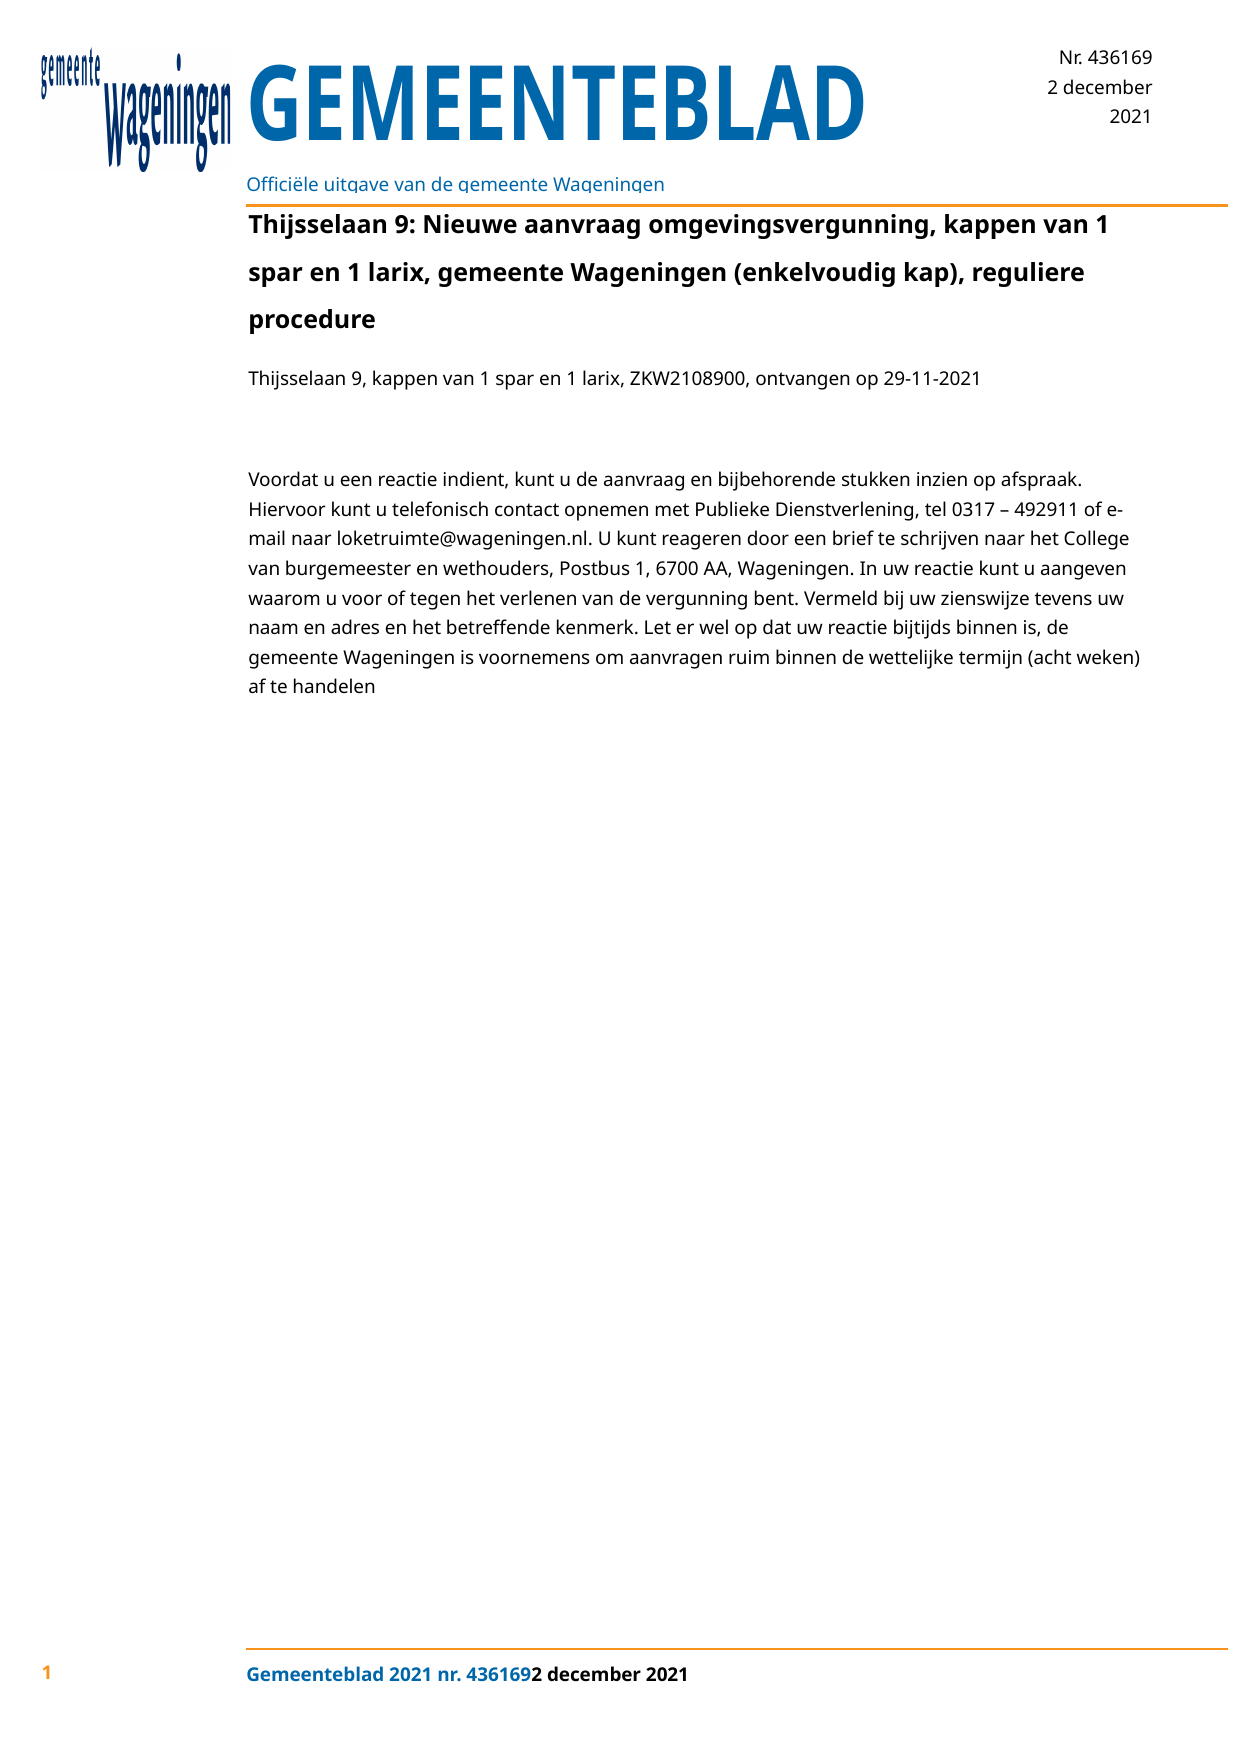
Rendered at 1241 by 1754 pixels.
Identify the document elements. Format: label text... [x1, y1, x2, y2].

picture [41, 47, 231, 172]
text Voordat u een reactie indient, kunt u de aanvraag en bijbehorende stukken inzien op afspraak. Hiervoor kunt u telefonisch contact opnemen met Publieke Dienstverlening, tel 0317 – 492911 of e-mail naar loketruimte@wageningen.nl. U kunt reageren door een brief te schrijven naar het College van burgemeester en wethouders, Postbus 1, 6700 AA, Wageningen. In uw reactie kunt u aangeven waarom u voor of tegen het verlenen van de vergunning bent. Vermeld bij uw zienswijze tevens uw naam en adres en het betreffende kenmerk. Let er wel op dat uw reactie bijtijds binnen is, de gemeente Wageningen is voornemens om aanvragen ruim binnen de wettelijke termijn (acht weken) af te handelen [248, 466, 1152, 699]
text Thijsselaan 9, kappen van 1 spar en 1 larix, ZKW2108900, ontvangen op 29-11-2021 [248, 366, 1152, 391]
text Thijsselaan 9: Nieuwe aanvraag omgevingsvergunning, kappen van 1 spar en 1 larix, gemeente Wageningen (enkelvoudig kap), reguliere procedure [248, 207, 1152, 336]
